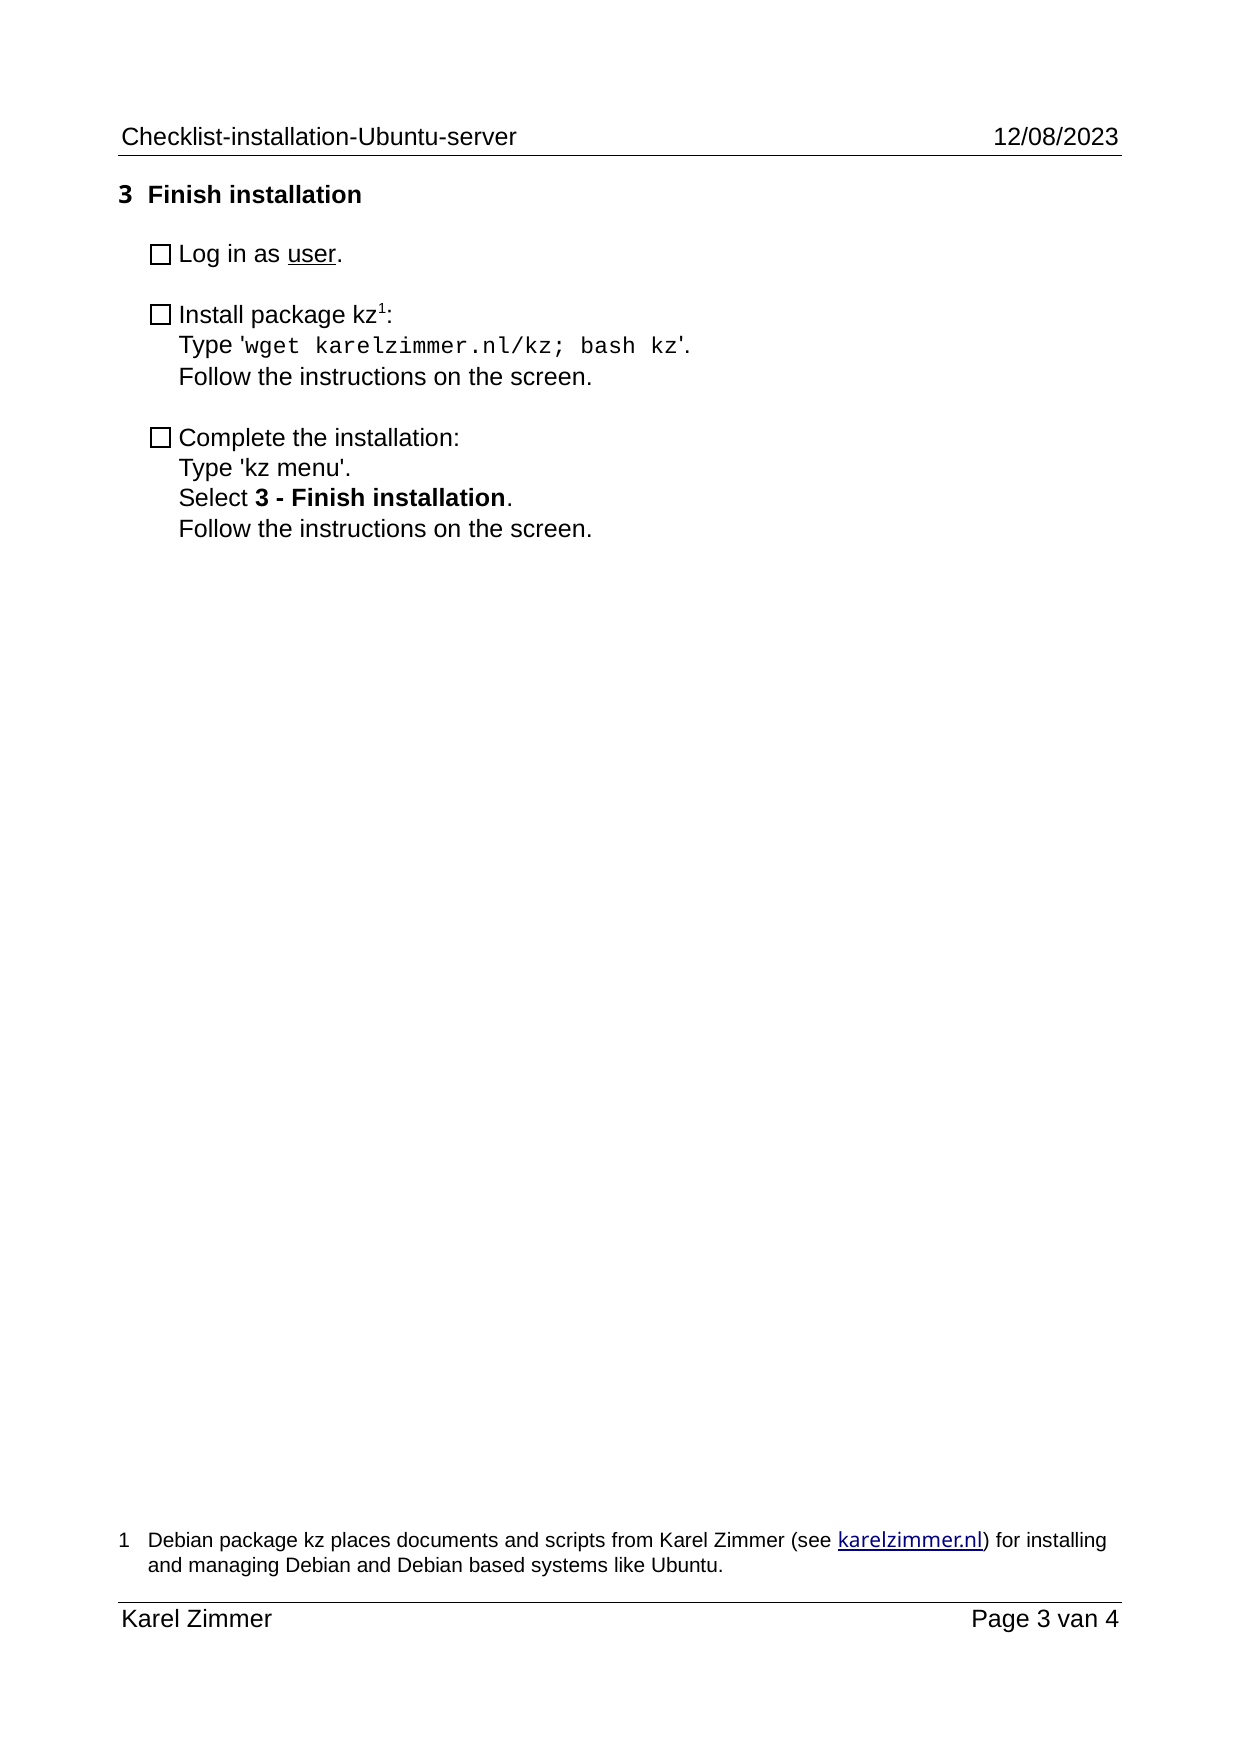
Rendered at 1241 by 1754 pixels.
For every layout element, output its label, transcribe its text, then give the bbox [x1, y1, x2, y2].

table_cell [142, 300, 177, 330]
table_cell [118, 392, 142, 422]
table_cell [142, 423, 177, 453]
table_cell [142, 483, 177, 513]
table_cell [118, 453, 142, 483]
table_cell [177, 392, 1122, 422]
table_header [118, 239, 142, 269]
table_cell Complete the installation: [177, 423, 1122, 453]
table_cell Type 'kz menu'. [177, 453, 1122, 483]
table_cell [142, 514, 177, 544]
table_cell Type 'wget karelzimmer.nl/kz; bash kz'. [177, 330, 1122, 362]
table_cell Follow the instructions on the screen. [177, 514, 1122, 544]
table_cell Select 3 - Finish installation. [177, 483, 1122, 513]
table_cell [142, 330, 177, 362]
table_cell [118, 514, 142, 544]
table_cell [118, 330, 142, 362]
list Finish installation [118, 177, 1122, 211]
table_header [142, 239, 177, 269]
table_cell [177, 269, 1122, 300]
table_cell [118, 423, 142, 453]
table_cell [142, 269, 177, 300]
table_cell Install package kz: [177, 300, 1122, 330]
table_cell [118, 362, 142, 392]
table_cell [118, 300, 142, 330]
table_cell [118, 483, 142, 513]
table_cell [142, 453, 177, 483]
table_cell [142, 362, 177, 392]
table_cell [142, 392, 177, 422]
table_cell [118, 269, 142, 300]
table_header Log in as USER. [177, 239, 1122, 269]
table_cell Follow the instructions on the screen. [177, 362, 1122, 392]
